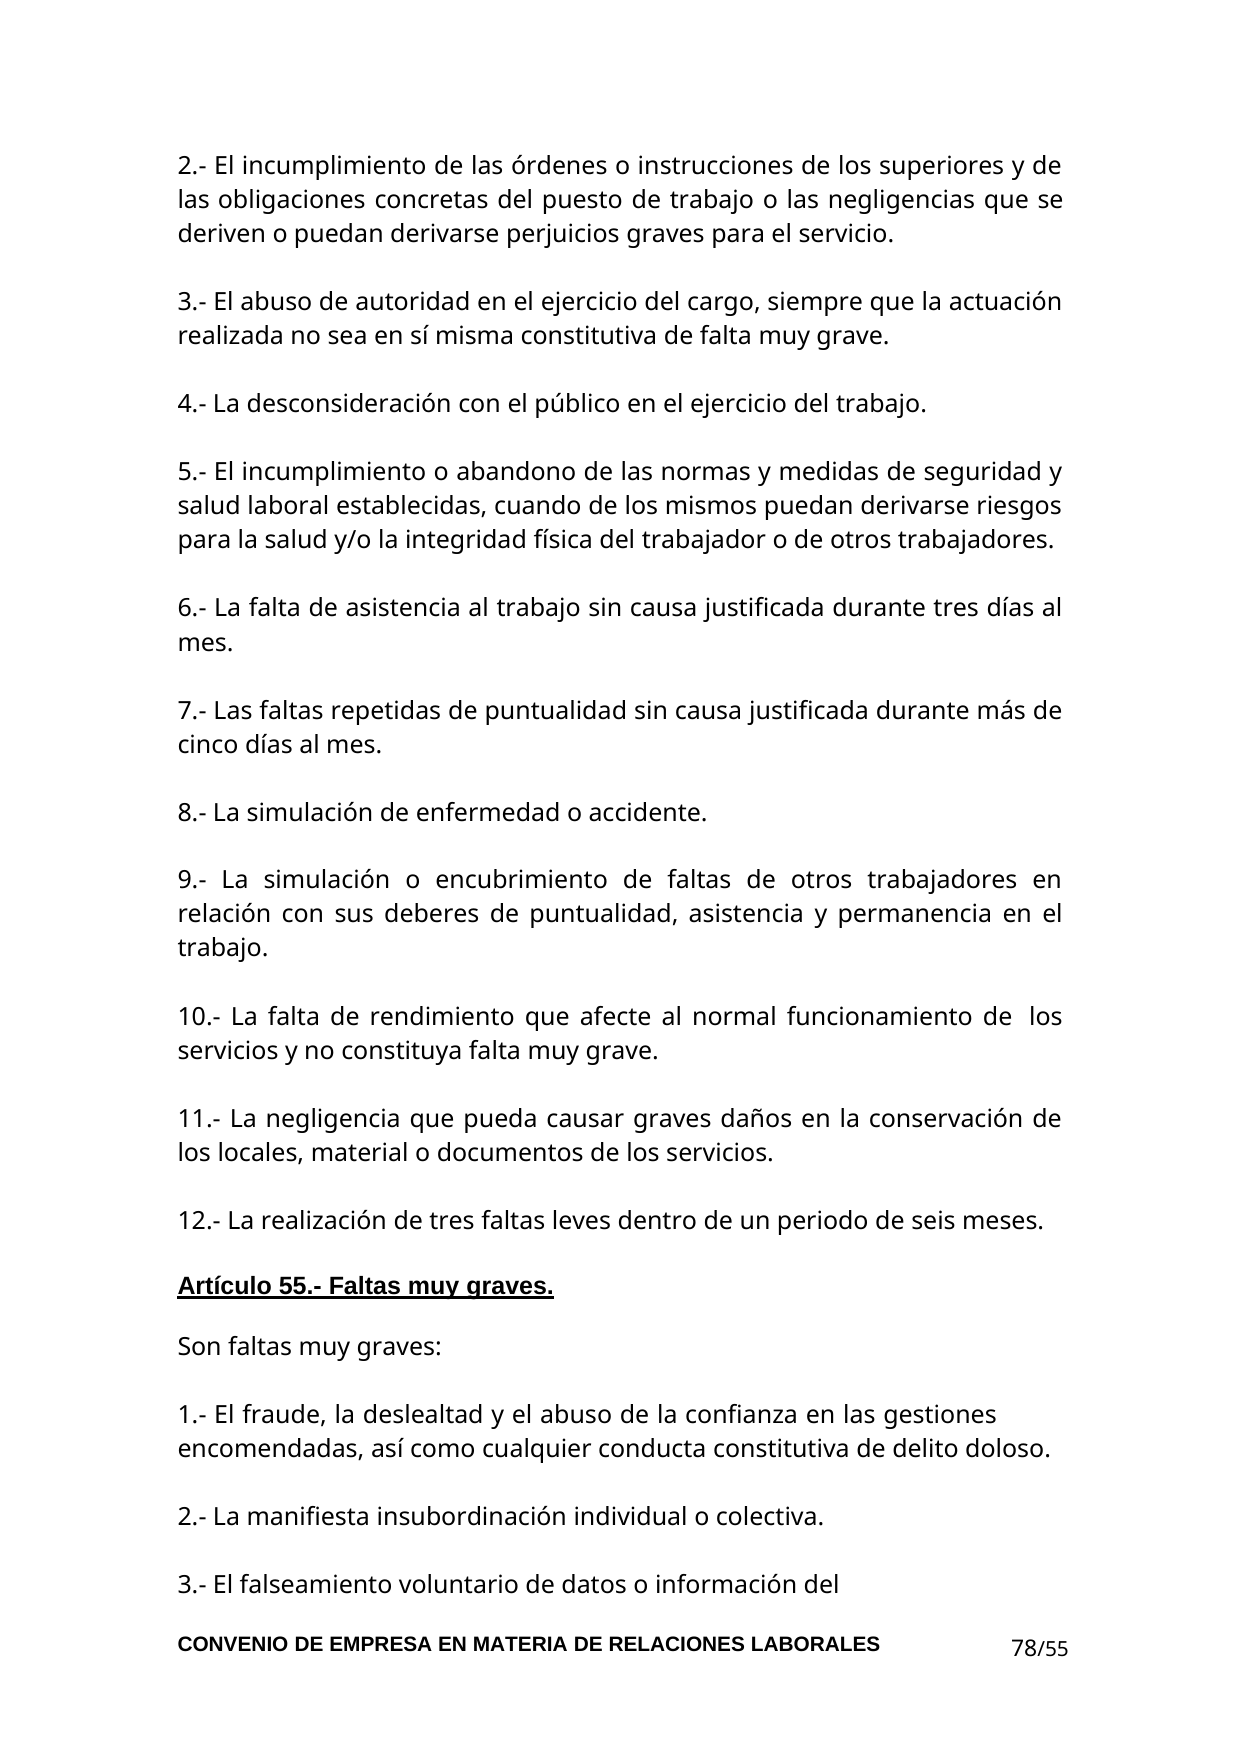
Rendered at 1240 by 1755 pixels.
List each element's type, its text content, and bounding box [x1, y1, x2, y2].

text 4.- La desconsideración con el público en el ejercicio del trabajo. [177, 386, 1089, 420]
text 5.- El incumplimiento o abandono de las normas y medidas de seguridad y salud laboral establecidas, cuando de los mismos puedan derivarse riesgos para la salud y/o la integridad física del trabajador o de otros trabajadores. [177, 454, 1063, 556]
text 9.- La simulación o encubrimiento de faltas de otros trabajadores en relación con sus deberes de puntualidad, asistencia y permanencia en el trabajo. [177, 862, 1063, 964]
text 6.- La falta de asistencia al trabajo sin causa justificada durante tres días al mes. [177, 590, 1063, 658]
subtitle Artículo 55.- Faltas muy graves. [177, 1271, 1089, 1300]
text 8.- La simulación de enfermedad o accidente. [177, 794, 1089, 828]
text 11.- La negligencia que pueda causar graves daños en la conservación de los locales, material o documentos de los servicios. [177, 1100, 1063, 1168]
text 2.- La manifiesta insubordinación individual o colectiva. [177, 1499, 1089, 1533]
text 1.- El fraude, la deslealtad y el abuso de la confianza en las gestiones encomendadas, así como cualquier conducta constitutiva de delito doloso. [177, 1396, 1089, 1464]
text 3.- El abuso de autoridad en el ejercicio del cargo, siempre que la actuación realizada no sea en sí misma constitutiva de falta muy grave. [177, 283, 1063, 352]
text 10.- La falta de rendimiento que afecte al normal funcionamiento de los servicios y no constituya falta muy grave. [177, 998, 1063, 1066]
text 7.- Las faltas repetidas de puntualidad sin causa justificada durante más de cinco días al mes. [177, 692, 1063, 760]
text 3.- El falseamiento voluntario de datos o información del [177, 1567, 899, 1601]
text Son faltas muy graves: [177, 1328, 1089, 1362]
text 2.- El incumplimiento de las órdenes o instrucciones de los superiores y de las obligaciones concretas del puesto de trabajo o las negligencias que se deriven o puedan derivarse perjuicios graves para el servicio. [177, 147, 1063, 249]
text 12.- La realización de tres faltas leves dentro de un periodo de seis meses. [177, 1203, 1089, 1237]
